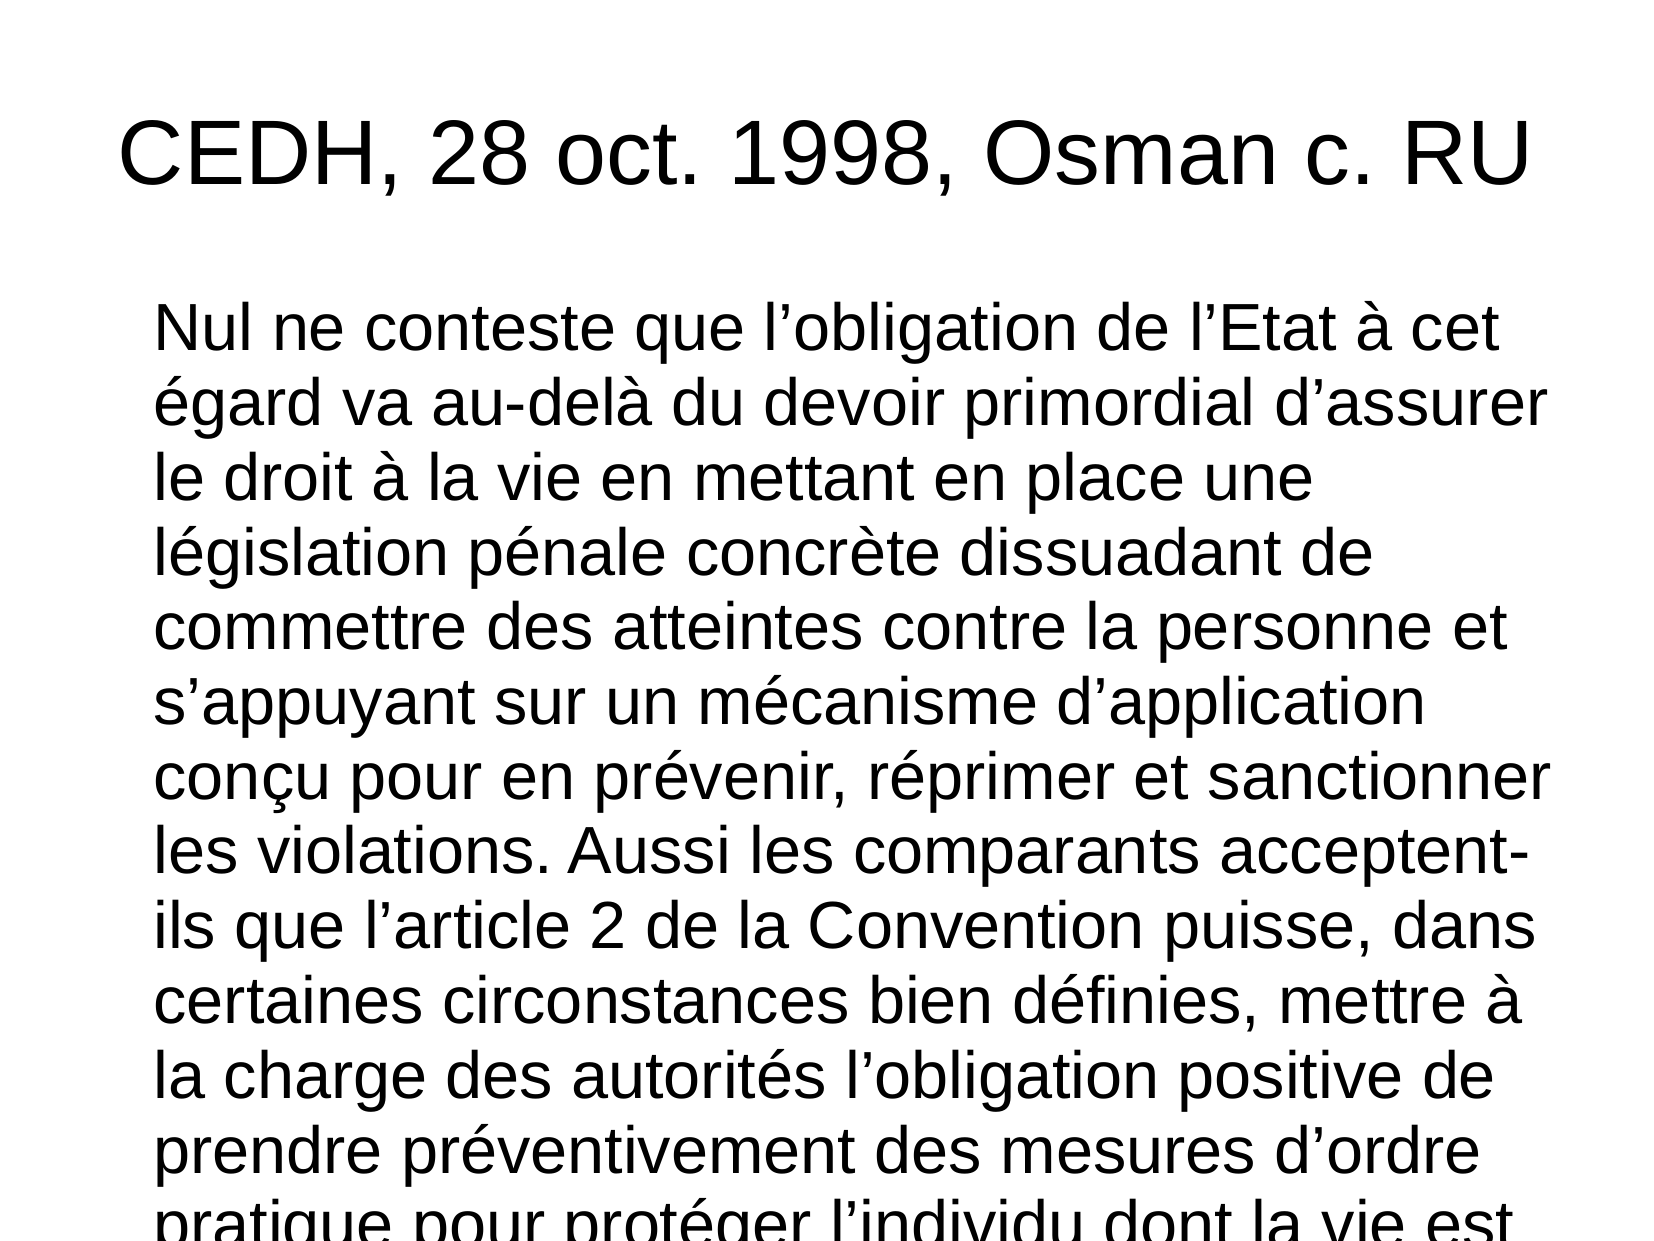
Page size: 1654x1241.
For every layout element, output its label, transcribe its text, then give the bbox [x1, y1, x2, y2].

list Nul ne conteste que l’obligation de l’Etat à cet égard va au-delà du devoir primordial d’assurer le droit à la vie en mettant en place une législation pénale concrète dissuadant de commettre des atteintes contre la personne et s’appuyant sur un mécanisme d’application conçu pour en prévenir, réprimer et sanctionner les violations. Aussi les comparants acceptent-ils que l’article 2 de la Convention puisse, dans certaines circonstances bien définies, mettre à la charge des autorités l’obligation positive de prendre préventivement des mesures d’ordre pratique pour protéger l’individu dont la vie est menacée par les agissements criminels d’autrui. (§115) [82, 290, 1571, 1010]
title CEDH, 28 oct. 1998, Osman c. RU [82, 49, 1571, 257]
